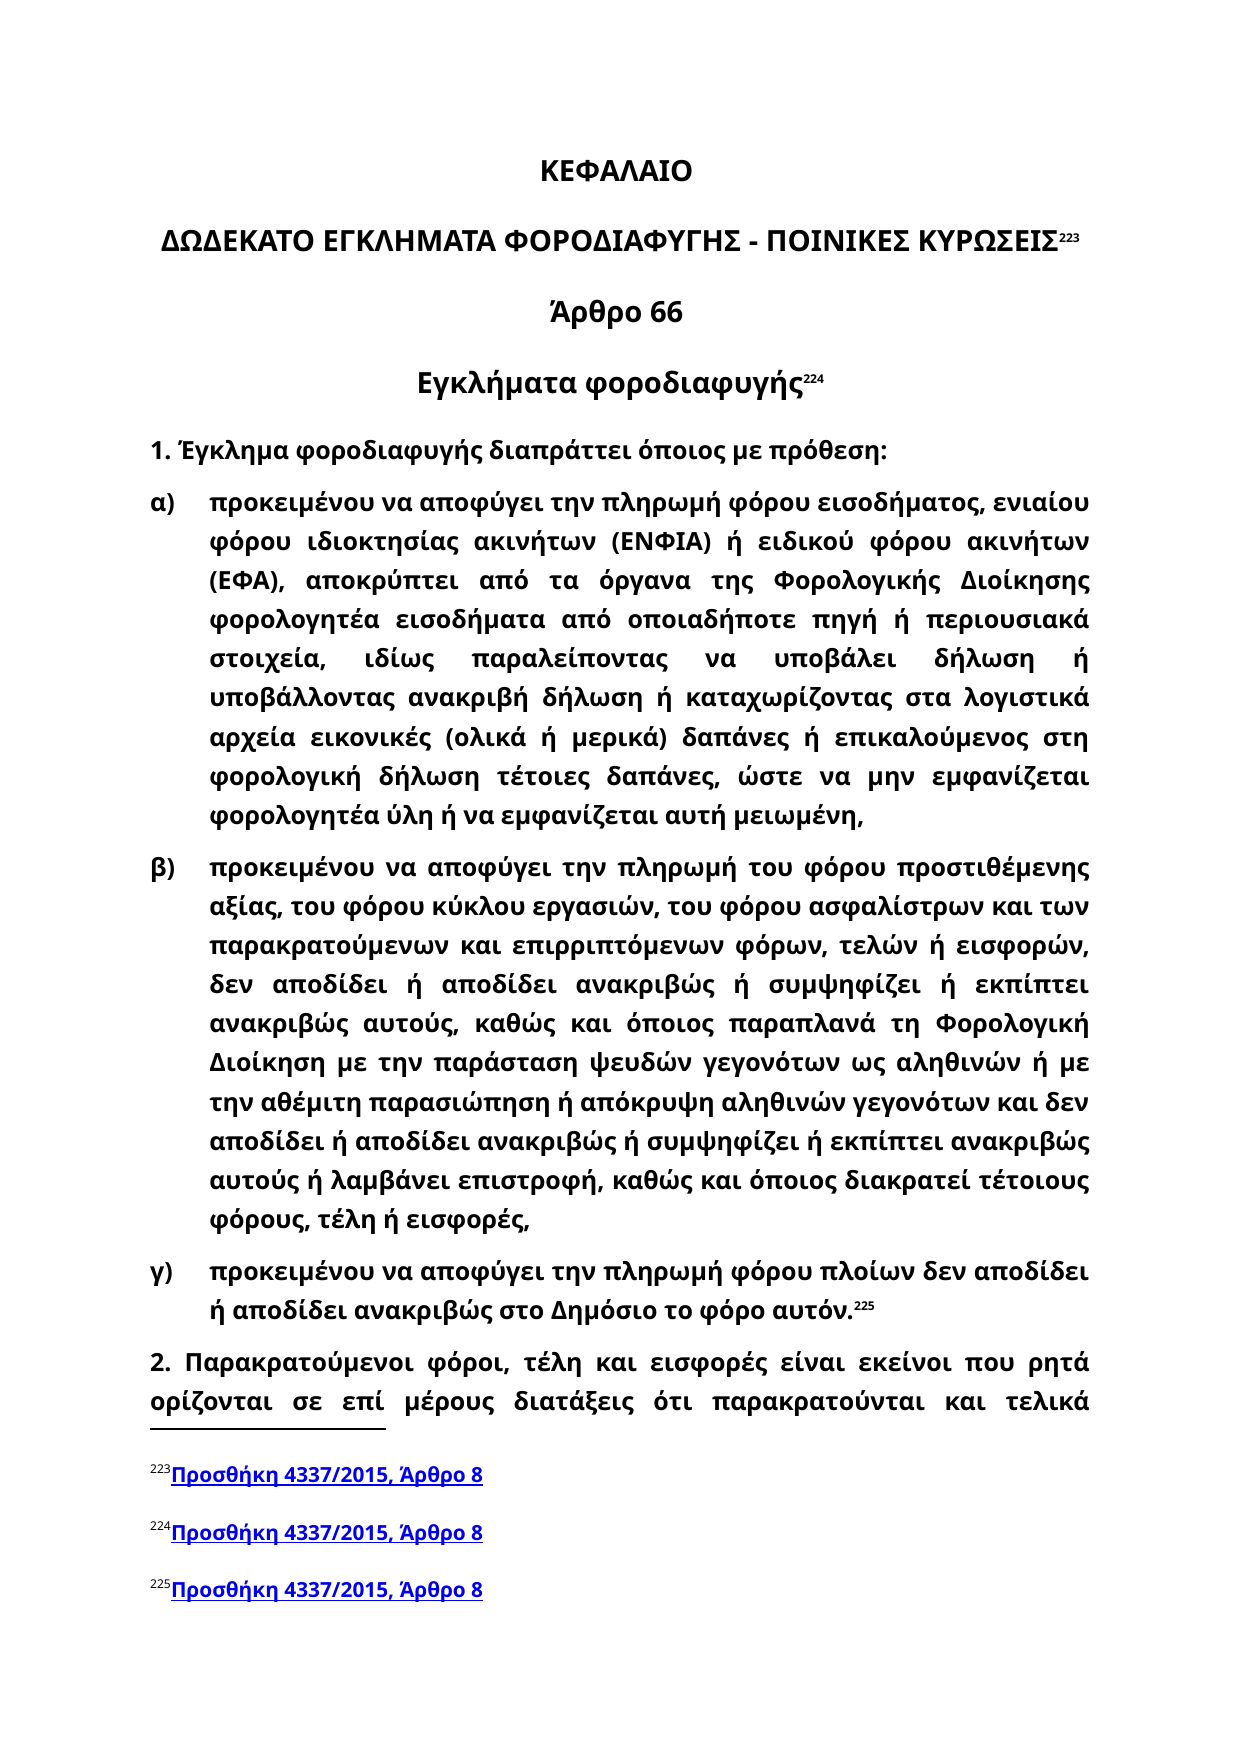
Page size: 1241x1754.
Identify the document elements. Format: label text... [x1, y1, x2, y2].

subtitle ΚΕΦΑΛΑΙΟ [150, 150, 1090, 190]
text Προσθήκη 4337/2015, Άρθρο 8 [150, 1460, 1090, 1489]
text 1. Έγκλημα φοροδιαφυγής διαπράττει όποιος με πρόθεση: [150, 432, 1090, 467]
subtitle Εγκλήματα φοροδιαφυγής [150, 362, 1090, 402]
text Προσθήκη 4337/2015, Άρθρο 8 [150, 1576, 1090, 1604]
text 2. Παρακρατούμενοι φόροι, τέλη και εισφορές είναι εκείνοι που ρητά ορίζονται σε επί μέρους διατάξεις ότι παρακρατούνται και τελικά [150, 1344, 1090, 1417]
list γ) προκειμένου να αποφύγει την πληρωμή φόρου πλοίων δεν αποδίδει ή αποδίδει ανακριβώς στο Δημόσιο το φόρο αυτόν. [150, 1253, 1090, 1327]
list α) προκειμένου να αποφύγει την πληρωμή φόρου εισοδήματος, ενιαίου φόρου ιδιοκτησίας ακινήτων (ΕΝΦΙΑ) ή ειδικού φόρου ακινήτων (ΕΦΑ), αποκρύπτει από τα όργανα της Φορολογικής Διοίκησης φορολογητέα εισοδήματα από οποιαδήποτε πηγή ή περιουσιακά στοιχεία, ιδίως παραλείποντας να υποβάλει δήλωση ή υποβάλλοντας ανακριβή δήλωση ή καταχωρίζοντας στα λογιστικά αρχεία εικονικές (ολικά ή μερικά) δαπάνες ή επικαλούμενος στη φορολογική δήλωση τέτοιες δαπάνες, ώστε να μην εμφανίζεται φορολογητέα ύλη ή να εμφανίζεται αυτή μειωμένη, [150, 484, 1090, 832]
subtitle ΔΩΔΕΚΑΤΟ ΕΓΚΛΗΜΑΤΑ ΦΟΡΟΔΙΑΦΥΓΗΣ - ΠΟΙΝΙΚΕΣ ΚΥΡΩΣΕΙΣ [150, 221, 1090, 260]
subtitle Άρθρο 66 [150, 291, 1090, 331]
list β) προκειμένου να αποφύγει την πληρωμή του φόρου προστιθέμενης αξίας, του φόρου κύκλου εργασιών, του φόρου ασφαλίστρων και των παρακρατούμενων και επιρριπτόμενων φόρων, τελών ή εισφορών, δεν αποδίδει ή αποδίδει ανακριβώς ή συμψηφίζει ή εκπίπτει ανακριβώς αυτούς, καθώς και όποιος παραπλανά τη Φορολογική Διοίκηση με την παράσταση ψευδών γεγονότων ως αληθινών ή με την αθέμιτη παρασιώπηση ή απόκρυψη αληθινών γεγονότων και δεν αποδίδει ή αποδίδει ανακριβώς ή συμψηφίζει ή εκπίπτει ανακριβώς αυτούς ή λαμβάνει επιστροφή, καθώς και όποιος διακρατεί τέτοιους φόρους, τέλη ή εισφορές, [150, 849, 1090, 1236]
text Προσθήκη 4337/2015, Άρθρο 8 [150, 1518, 1090, 1546]
